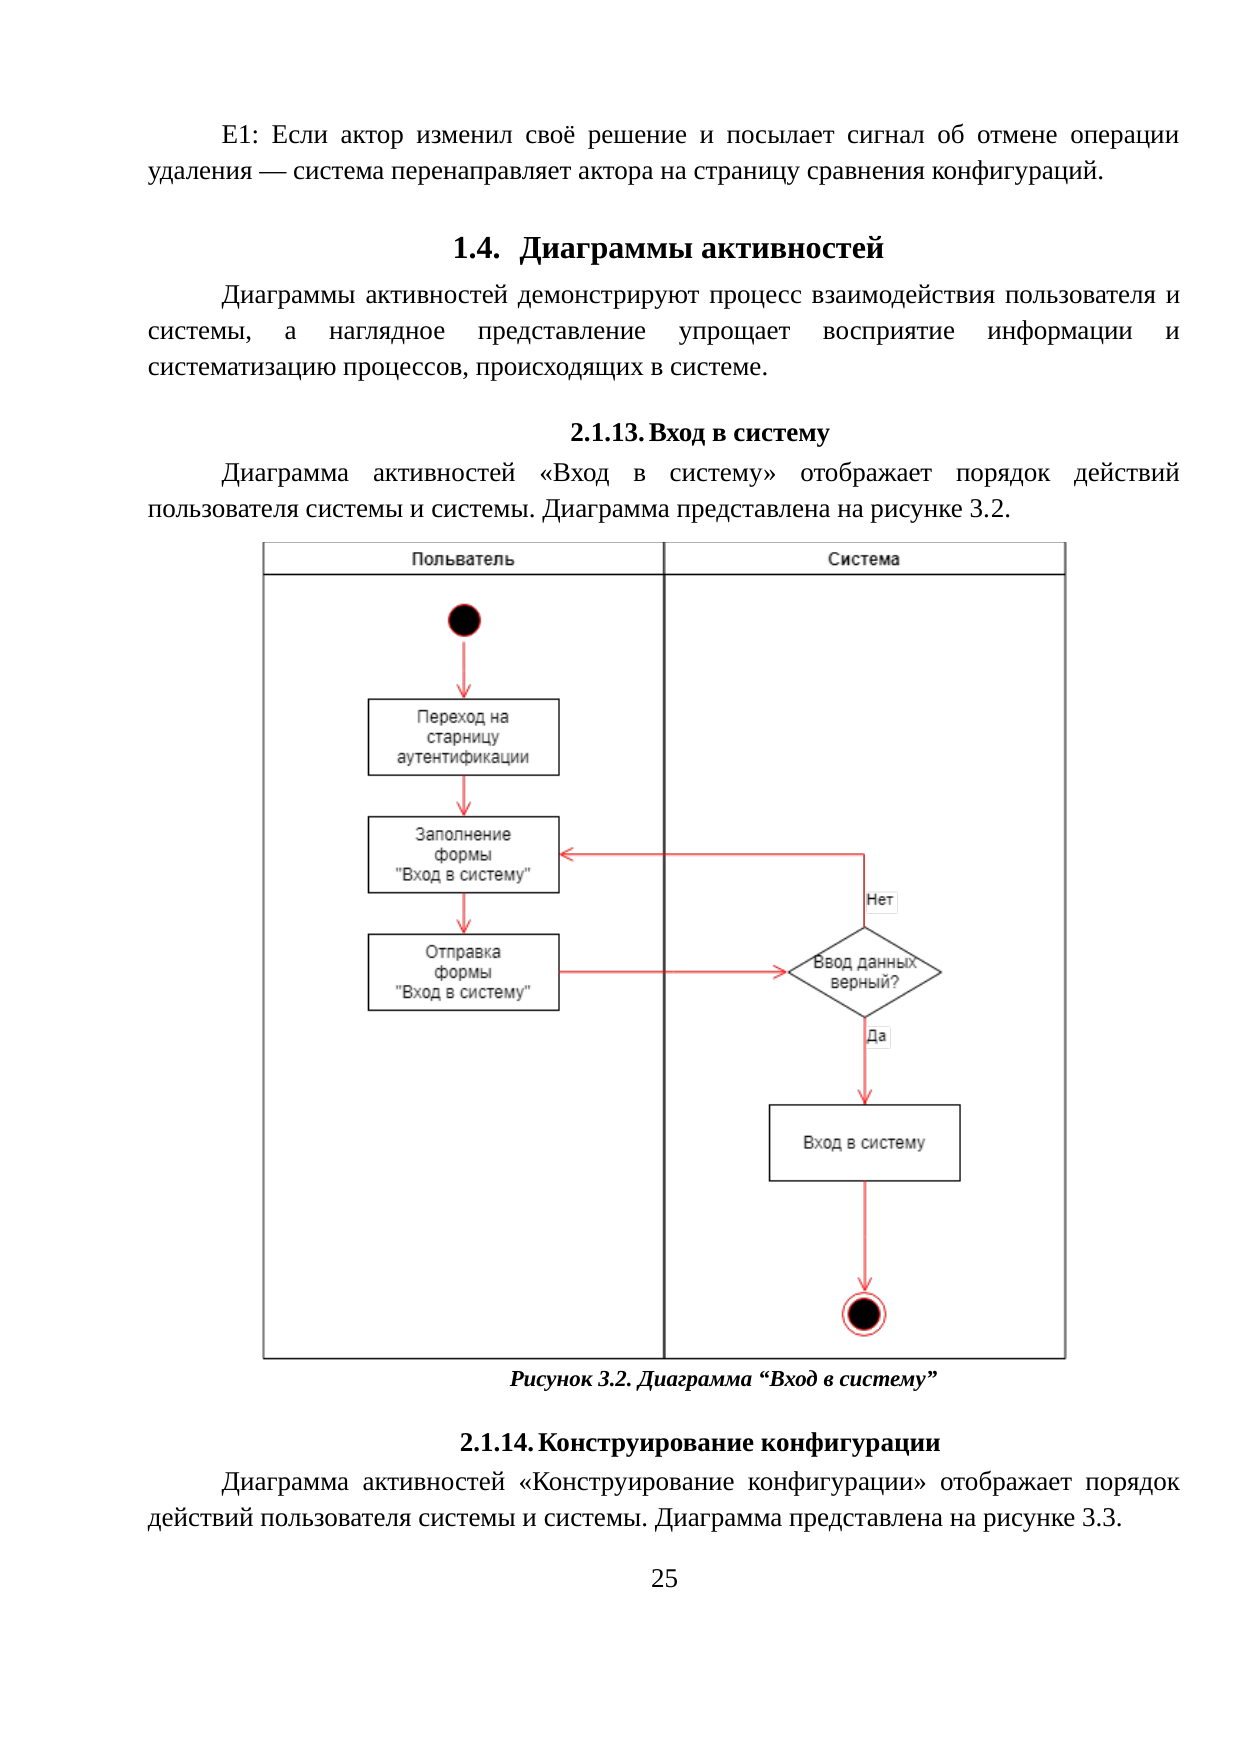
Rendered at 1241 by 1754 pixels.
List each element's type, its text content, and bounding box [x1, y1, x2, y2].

subtitle Вход в систему [213, 417, 1181, 448]
text Диаграмма активностей «Конструирование конфигурации» отображает порядок действий пользователя системы и системы. Диаграмма представлена на рисунке 3.3. [148, 1465, 1181, 1532]
picture [262, 542, 1067, 1361]
list Рисунок 3.2. Диаграмма “Вход в систему” [226, 1361, 1181, 1391]
subtitle Диаграммы активностей [148, 229, 1181, 266]
text Е1: Если актор изменил своё решение и посылает сигнал об отмене операции удаления — система перенаправляет актора на страницу сравнения конфигураций. [148, 118, 1181, 185]
text Диаграмма активностей «Вход в систему» отображает порядок действий пользователя системы и системы. Диаграмма представлена на рисунке 3.2. [148, 456, 1181, 523]
text Диаграммы активностей демонстрируют процесс взаимодействия пользователя и системы, а наглядное представление упрощает восприятие информации и систематизацию процессов, происходящих в системе. [148, 278, 1181, 381]
subtitle Конструирование конфигурации [213, 1426, 1181, 1457]
